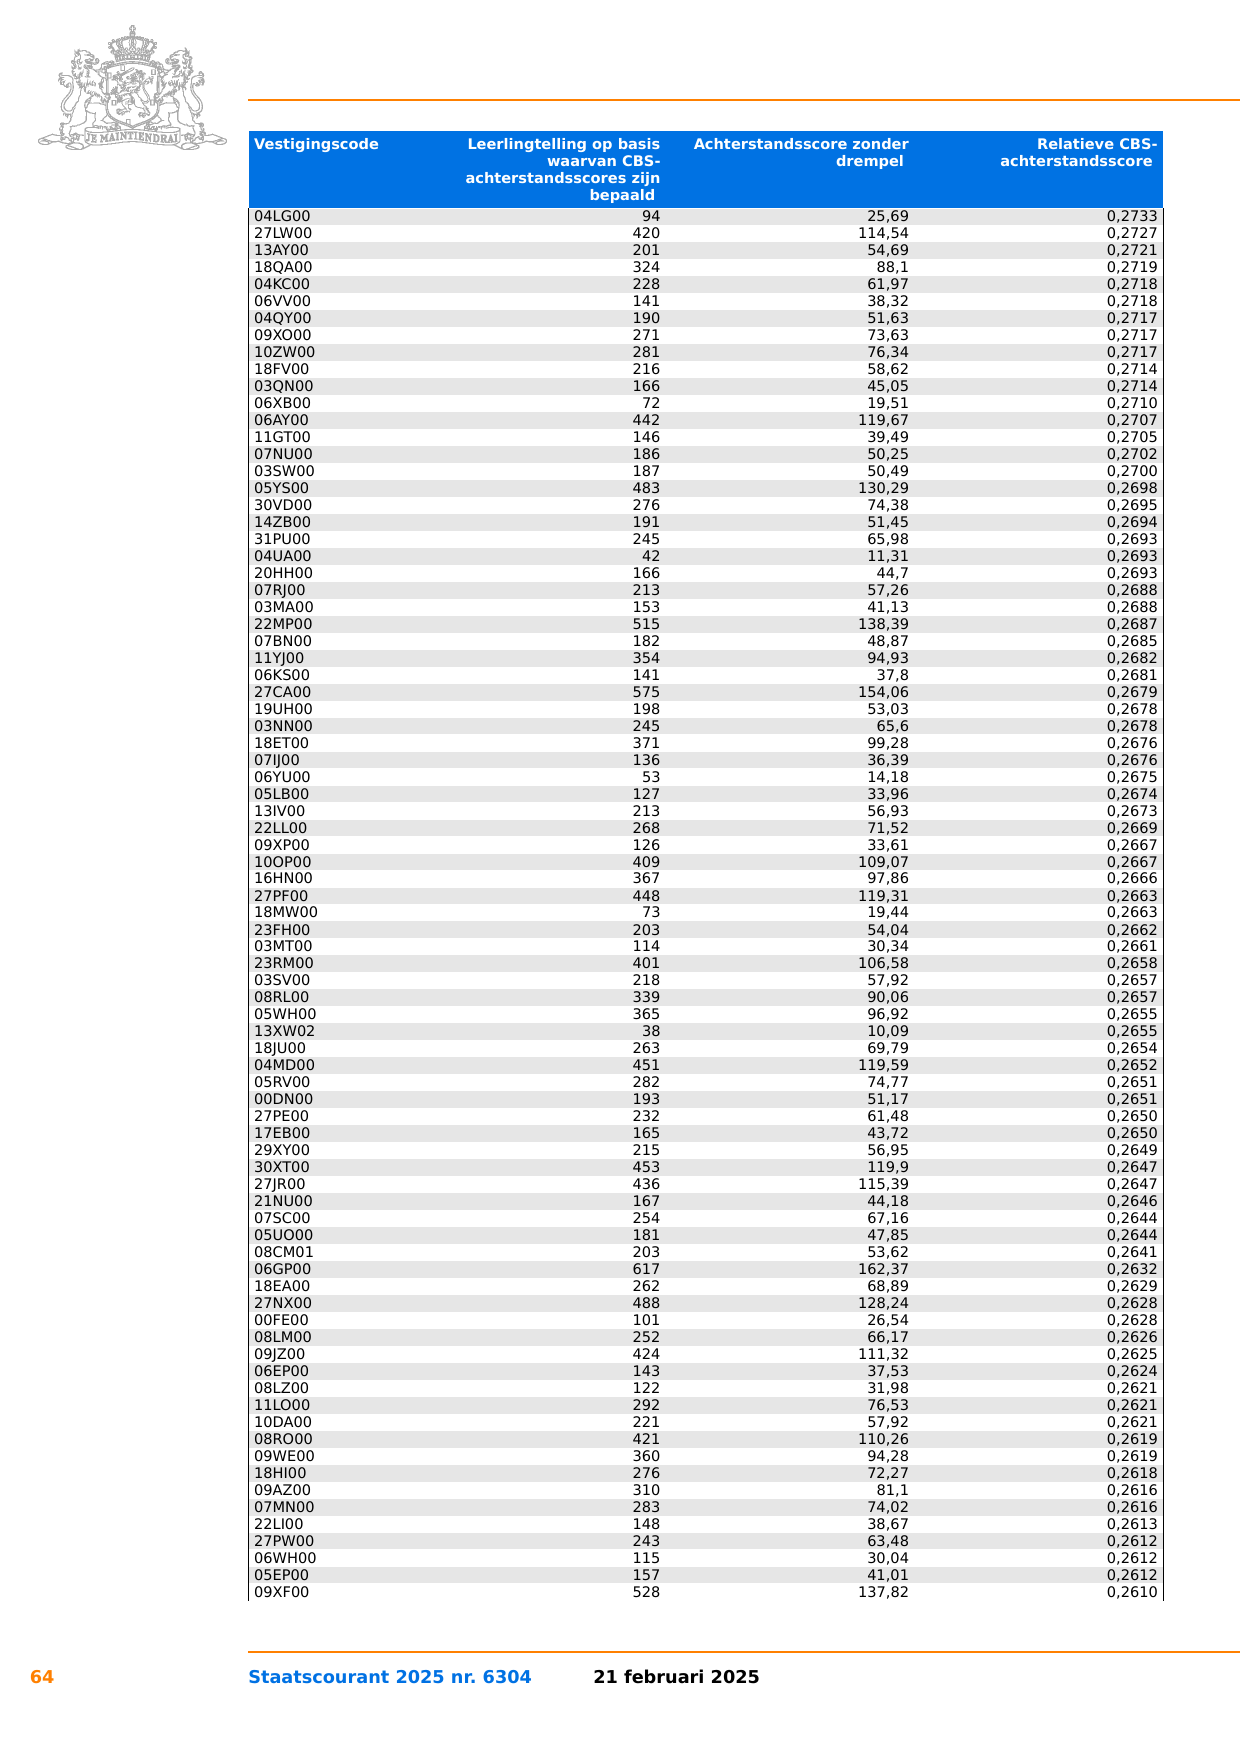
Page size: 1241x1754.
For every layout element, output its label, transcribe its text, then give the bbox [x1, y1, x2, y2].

table_cell 215 [418, 1142, 666, 1159]
table_cell 04QY00 [249, 310, 417, 327]
table_cell 30XT00 [249, 1159, 417, 1176]
table_cell 0,2626 [915, 1329, 1163, 1346]
table_cell 36,39 [666, 752, 915, 768]
table_cell 0,2666 [915, 870, 1163, 887]
table_cell 136 [418, 752, 666, 768]
table_cell 483 [418, 480, 666, 497]
table_cell 05YS00 [249, 480, 417, 497]
table_cell 94,93 [666, 650, 915, 667]
table_cell 05RV00 [249, 1074, 417, 1091]
table_cell 0,2705 [915, 429, 1163, 446]
table_cell 17EB00 [249, 1125, 417, 1142]
table_cell 27LW00 [249, 225, 417, 242]
table_cell 54,04 [666, 921, 915, 938]
table_cell 0,2698 [915, 480, 1163, 497]
table_cell 09XP00 [249, 836, 417, 853]
table_cell 03NN00 [249, 718, 417, 734]
table_cell 0,2610 [915, 1584, 1163, 1601]
table_cell 122 [418, 1380, 666, 1397]
table_cell 0,2667 [915, 836, 1163, 853]
table_cell 53 [418, 769, 666, 786]
table_cell 16HN00 [249, 870, 417, 887]
table_cell 0,2718 [915, 276, 1163, 293]
table_cell 04LG00 [249, 209, 417, 225]
table_cell 06VV00 [249, 293, 417, 310]
table_cell 13XW02 [249, 1023, 417, 1040]
table_cell 07SC00 [249, 1210, 417, 1227]
table_cell 05UO00 [249, 1227, 417, 1244]
table_cell 25,69 [666, 209, 915, 225]
table_cell 99,28 [666, 735, 915, 752]
table_cell 94 [418, 209, 666, 225]
table_cell 0,2655 [915, 1006, 1163, 1023]
table_cell 63,48 [666, 1533, 915, 1549]
table_cell 06GP00 [249, 1261, 417, 1278]
table_cell 115 [418, 1550, 666, 1567]
table_cell 0,2721 [915, 242, 1163, 259]
table_cell 0,2674 [915, 786, 1163, 802]
table_cell 262 [418, 1278, 666, 1295]
table_cell 23FH00 [249, 921, 417, 938]
table_cell 420 [418, 225, 666, 242]
table_cell 27PE00 [249, 1108, 417, 1125]
table_cell 65,6 [666, 718, 915, 734]
table_cell 13IV00 [249, 803, 417, 819]
table_cell 94,28 [666, 1448, 915, 1465]
table_cell 0,2695 [915, 497, 1163, 514]
table_cell 65,98 [666, 531, 915, 548]
table_cell 39,49 [666, 429, 915, 446]
table_cell 51,45 [666, 514, 915, 531]
table_cell 0,2625 [915, 1346, 1163, 1363]
table_cell 141 [418, 667, 666, 684]
table_cell 143 [418, 1363, 666, 1380]
table_cell 617 [418, 1261, 666, 1278]
table_cell 27JR00 [249, 1176, 417, 1193]
table_cell 282 [418, 1074, 666, 1091]
table_cell 0,2658 [915, 955, 1163, 972]
table_cell 18ET00 [249, 735, 417, 752]
table_cell 21NU00 [249, 1193, 417, 1210]
table_cell 528 [418, 1584, 666, 1601]
table_header Relatieve CBS-achterstandsscore [915, 131, 1163, 208]
table_cell 08LM00 [249, 1329, 417, 1346]
table_cell 18MW00 [249, 904, 417, 921]
table_cell 09XF00 [249, 1584, 417, 1601]
table_cell 03SW00 [249, 463, 417, 480]
table_cell 74,02 [666, 1499, 915, 1516]
table_cell 254 [418, 1210, 666, 1227]
table_cell 0,2619 [915, 1448, 1163, 1465]
table_cell 0,2678 [915, 718, 1163, 734]
table_cell 05EP00 [249, 1567, 417, 1583]
table_cell 111,32 [666, 1346, 915, 1363]
table_cell 26,54 [666, 1312, 915, 1329]
table_cell 127 [418, 786, 666, 802]
table_cell 30VD00 [249, 497, 417, 514]
table_cell 190 [418, 310, 666, 327]
table_cell 11GT00 [249, 429, 417, 446]
table_cell 69,79 [666, 1040, 915, 1057]
table_cell 0,2650 [915, 1125, 1163, 1142]
table_cell 0,2657 [915, 989, 1163, 1006]
table_cell 41,13 [666, 599, 915, 616]
table_cell 73,63 [666, 327, 915, 344]
table_cell 04MD00 [249, 1057, 417, 1074]
table_cell 0,2702 [915, 446, 1163, 463]
table_cell 354 [418, 650, 666, 667]
table_cell 0,2612 [915, 1567, 1163, 1583]
table_cell 0,2700 [915, 463, 1163, 480]
table_cell 51,63 [666, 310, 915, 327]
table_cell 360 [418, 1448, 666, 1465]
table_cell 0,2647 [915, 1176, 1163, 1193]
table_cell 74,77 [666, 1074, 915, 1091]
table_cell 00FE00 [249, 1312, 417, 1329]
table_cell 110,26 [666, 1431, 915, 1448]
table_cell 310 [418, 1482, 666, 1499]
table_cell 11,31 [666, 548, 915, 565]
table_cell 232 [418, 1108, 666, 1125]
table_cell 03MT00 [249, 938, 417, 955]
table_cell 203 [418, 1244, 666, 1261]
table_cell 0,2651 [915, 1091, 1163, 1108]
table_cell 72 [418, 395, 666, 412]
table_cell 409 [418, 854, 666, 870]
table_cell 442 [418, 412, 666, 429]
table_cell 436 [418, 1176, 666, 1193]
table_cell 67,16 [666, 1210, 915, 1227]
table_cell 0,2673 [915, 803, 1163, 819]
table_cell 30,34 [666, 938, 915, 955]
table_cell 128,24 [666, 1295, 915, 1312]
table_cell 271 [418, 327, 666, 344]
table_cell 153 [418, 599, 666, 616]
table_cell 06EP00 [249, 1363, 417, 1380]
table_cell 101 [418, 1312, 666, 1329]
table_cell 0,2621 [915, 1380, 1163, 1397]
table_cell 451 [418, 1057, 666, 1074]
table_cell 292 [418, 1397, 666, 1414]
table_cell 0,2616 [915, 1482, 1163, 1499]
table_cell 0,2688 [915, 582, 1163, 599]
table_cell 109,07 [666, 854, 915, 870]
table_cell 06XB00 [249, 395, 417, 412]
table_cell 0,2676 [915, 752, 1163, 768]
table_cell 07MN00 [249, 1499, 417, 1516]
table_cell 04KC00 [249, 276, 417, 293]
table_cell 72,27 [666, 1465, 915, 1482]
table_cell 0,2676 [915, 735, 1163, 752]
table_cell 22LL00 [249, 820, 417, 836]
table_cell 14,18 [666, 769, 915, 786]
table_cell 367 [418, 870, 666, 887]
table_cell 50,49 [666, 463, 915, 480]
table_cell 10OP00 [249, 854, 417, 870]
table_cell 106,58 [666, 955, 915, 972]
table_cell 203 [418, 921, 666, 938]
table_cell 03QN00 [249, 378, 417, 395]
table_cell 37,53 [666, 1363, 915, 1380]
table_cell 0,2717 [915, 327, 1163, 344]
table_cell 31PU00 [249, 531, 417, 548]
table_cell 61,48 [666, 1108, 915, 1125]
table_cell 38 [418, 1023, 666, 1040]
table_cell 182 [418, 633, 666, 650]
table_cell 243 [418, 1533, 666, 1549]
table_cell 245 [418, 531, 666, 548]
table_cell 27PW00 [249, 1533, 417, 1549]
table_cell 424 [418, 1346, 666, 1363]
table_cell 38,32 [666, 293, 915, 310]
table_cell 68,89 [666, 1278, 915, 1295]
table_cell 119,31 [666, 888, 915, 904]
table_cell 166 [418, 378, 666, 395]
table_cell 50,25 [666, 446, 915, 463]
table_cell 47,85 [666, 1227, 915, 1244]
table_cell 71,52 [666, 820, 915, 836]
table_cell 187 [418, 463, 666, 480]
table_cell 57,92 [666, 1414, 915, 1431]
table_cell 221 [418, 1414, 666, 1431]
table_cell 0,2612 [915, 1550, 1163, 1567]
table_cell 0,2654 [915, 1040, 1163, 1057]
table_cell 0,2621 [915, 1397, 1163, 1414]
table_cell 339 [418, 989, 666, 1006]
table_cell 03MA00 [249, 599, 417, 616]
table_cell 0,2649 [915, 1142, 1163, 1159]
table_cell 48,87 [666, 633, 915, 650]
table_cell 575 [418, 684, 666, 701]
table_cell 05LB00 [249, 786, 417, 802]
table_cell 365 [418, 1006, 666, 1023]
table_cell 114 [418, 938, 666, 955]
table_cell 0,2661 [915, 938, 1163, 955]
table_cell 10DA00 [249, 1414, 417, 1431]
table_cell 0,2733 [915, 209, 1163, 225]
table_cell 13AY00 [249, 242, 417, 259]
table_cell 66,17 [666, 1329, 915, 1346]
table_cell 0,2646 [915, 1193, 1163, 1210]
table_cell 18QA00 [249, 259, 417, 276]
table_cell 18HI00 [249, 1465, 417, 1482]
table_cell 08LZ00 [249, 1380, 417, 1397]
table_cell 119,9 [666, 1159, 915, 1176]
table_cell 57,26 [666, 582, 915, 599]
table_cell 18JU00 [249, 1040, 417, 1057]
table_cell 181 [418, 1227, 666, 1244]
table_cell 213 [418, 582, 666, 599]
table_cell 03SV00 [249, 972, 417, 989]
table_cell 73 [418, 904, 666, 921]
table_cell 00DN00 [249, 1091, 417, 1108]
table_cell 0,2652 [915, 1057, 1163, 1074]
table_cell 281 [418, 344, 666, 361]
table_cell 19UH00 [249, 701, 417, 718]
table_cell 0,2707 [915, 412, 1163, 429]
table_cell 11LO00 [249, 1397, 417, 1414]
table_cell 218 [418, 972, 666, 989]
table_cell 09XO00 [249, 327, 417, 344]
table_cell 0,2678 [915, 701, 1163, 718]
table_header Vestigingscode [249, 131, 417, 208]
table_cell 42 [418, 548, 666, 565]
table_cell 19,44 [666, 904, 915, 921]
table_cell 76,34 [666, 344, 915, 361]
table_cell 263 [418, 1040, 666, 1057]
table_cell 76,53 [666, 1397, 915, 1414]
table_cell 44,18 [666, 1193, 915, 1210]
table_cell 53,03 [666, 701, 915, 718]
table_cell 90,06 [666, 989, 915, 1006]
table_cell 06WH00 [249, 1550, 417, 1567]
table_cell 371 [418, 735, 666, 752]
table_cell 09JZ00 [249, 1346, 417, 1363]
table_cell 0,2719 [915, 259, 1163, 276]
table_cell 137,82 [666, 1584, 915, 1601]
table_cell 22LI00 [249, 1516, 417, 1533]
table_cell 56,93 [666, 803, 915, 819]
table_cell 29XY00 [249, 1142, 417, 1159]
table_cell 97,86 [666, 870, 915, 887]
table_header Leerlingtelling op basis waarvan CBS-achterstandsscores zijn bepaald [418, 131, 666, 208]
table_cell 18EA00 [249, 1278, 417, 1295]
table_cell 38,67 [666, 1516, 915, 1533]
table_cell 27PF00 [249, 888, 417, 904]
table_cell 04UA00 [249, 548, 417, 565]
table_cell 0,2651 [915, 1074, 1163, 1091]
table_cell 44,7 [666, 565, 915, 582]
table_cell 401 [418, 955, 666, 972]
table_cell 0,2675 [915, 769, 1163, 786]
table_cell 0,2655 [915, 1023, 1163, 1040]
table_cell 166 [418, 565, 666, 582]
table_cell 245 [418, 718, 666, 734]
table_cell 07BN00 [249, 633, 417, 650]
table_cell 0,2612 [915, 1533, 1163, 1549]
table_cell 193 [418, 1091, 666, 1108]
table_cell 0,2621 [915, 1414, 1163, 1431]
table_cell 56,95 [666, 1142, 915, 1159]
table_cell 0,2682 [915, 650, 1163, 667]
table_cell 0,2681 [915, 667, 1163, 684]
table_cell 0,2694 [915, 514, 1163, 531]
table_cell 0,2714 [915, 361, 1163, 378]
table_cell 0,2628 [915, 1312, 1163, 1329]
table_cell 213 [418, 803, 666, 819]
table_cell 07RJ00 [249, 582, 417, 599]
table_cell 27CA00 [249, 684, 417, 701]
table_cell 43,72 [666, 1125, 915, 1142]
table_cell 0,2679 [915, 684, 1163, 701]
table_cell 0,2641 [915, 1244, 1163, 1261]
table_cell 45,05 [666, 378, 915, 395]
table_cell 154,06 [666, 684, 915, 701]
table_cell 81,1 [666, 1482, 915, 1499]
table_cell 119,67 [666, 412, 915, 429]
table_cell 216 [418, 361, 666, 378]
table_cell 0,2727 [915, 225, 1163, 242]
table_cell 18FV00 [249, 361, 417, 378]
table_cell 08RO00 [249, 1431, 417, 1448]
table_cell 0,2644 [915, 1227, 1163, 1244]
table_cell 06KS00 [249, 667, 417, 684]
table_cell 07IJ00 [249, 752, 417, 768]
table_cell 53,62 [666, 1244, 915, 1261]
table_cell 09WE00 [249, 1448, 417, 1465]
table_cell 30,04 [666, 1550, 915, 1567]
table_cell 0,2632 [915, 1261, 1163, 1278]
table_cell 57,92 [666, 972, 915, 989]
table_cell 09AZ00 [249, 1482, 417, 1499]
table_cell 276 [418, 1465, 666, 1482]
table_cell 22MP00 [249, 616, 417, 633]
table_cell 0,2616 [915, 1499, 1163, 1516]
table_cell 130,29 [666, 480, 915, 497]
table_cell 126 [418, 836, 666, 853]
table_cell 119,59 [666, 1057, 915, 1074]
table_cell 51,17 [666, 1091, 915, 1108]
table_cell 146 [418, 429, 666, 446]
table_cell 0,2663 [915, 888, 1163, 904]
table_cell 0,2669 [915, 820, 1163, 836]
table_cell 0,2685 [915, 633, 1163, 650]
table_cell 268 [418, 820, 666, 836]
table_cell 252 [418, 1329, 666, 1346]
table_cell 324 [418, 259, 666, 276]
table_cell 198 [418, 701, 666, 718]
table_cell 0,2644 [915, 1210, 1163, 1227]
table_cell 114,54 [666, 225, 915, 242]
table_cell 283 [418, 1499, 666, 1516]
table_cell 148 [418, 1516, 666, 1533]
table_cell 0,2710 [915, 395, 1163, 412]
table_cell 0,2657 [915, 972, 1163, 989]
table_cell 162,37 [666, 1261, 915, 1278]
table_cell 0,2662 [915, 921, 1163, 938]
table_cell 0,2717 [915, 344, 1163, 361]
table_cell 0,2647 [915, 1159, 1163, 1176]
table_cell 31,98 [666, 1380, 915, 1397]
picture [38, 25, 227, 150]
table_cell 0,2718 [915, 293, 1163, 310]
table_cell 06AY00 [249, 412, 417, 429]
table_cell 421 [418, 1431, 666, 1448]
table_cell 05WH00 [249, 1006, 417, 1023]
table_cell 276 [418, 497, 666, 514]
table_cell 0,2693 [915, 531, 1163, 548]
table_cell 0,2693 [915, 565, 1163, 582]
table_cell 08CM01 [249, 1244, 417, 1261]
table_cell 41,01 [666, 1567, 915, 1583]
table_cell 33,61 [666, 836, 915, 853]
table_cell 0,2618 [915, 1465, 1163, 1482]
table_cell 0,2667 [915, 854, 1163, 870]
table_cell 138,39 [666, 616, 915, 633]
table_cell 0,2687 [915, 616, 1163, 633]
table_cell 228 [418, 276, 666, 293]
table_cell 167 [418, 1193, 666, 1210]
table_cell 96,92 [666, 1006, 915, 1023]
table_cell 23RM00 [249, 955, 417, 972]
table_cell 0,2663 [915, 904, 1163, 921]
table_cell 115,39 [666, 1176, 915, 1193]
table_cell 191 [418, 514, 666, 531]
table_cell 07NU00 [249, 446, 417, 463]
table_cell 165 [418, 1125, 666, 1142]
table_cell 0,2693 [915, 548, 1163, 565]
table_cell 0,2717 [915, 310, 1163, 327]
table_cell 0,2688 [915, 599, 1163, 616]
table_cell 27NX00 [249, 1295, 417, 1312]
table_cell 0,2629 [915, 1278, 1163, 1295]
table_cell 141 [418, 293, 666, 310]
table_cell 37,8 [666, 667, 915, 684]
table_cell 74,38 [666, 497, 915, 514]
table_cell 0,2714 [915, 378, 1163, 395]
table_cell 20HH00 [249, 565, 417, 582]
table_cell 488 [418, 1295, 666, 1312]
table_cell 0,2628 [915, 1295, 1163, 1312]
table_cell 453 [418, 1159, 666, 1176]
table_cell 157 [418, 1567, 666, 1583]
table_cell 08RL00 [249, 989, 417, 1006]
table_cell 14ZB00 [249, 514, 417, 531]
table_cell 88,1 [666, 259, 915, 276]
table_cell 0,2619 [915, 1431, 1163, 1448]
table_cell 448 [418, 888, 666, 904]
table_cell 0,2613 [915, 1516, 1163, 1533]
table_cell 201 [418, 242, 666, 259]
table_cell 11YJ00 [249, 650, 417, 667]
table_cell 515 [418, 616, 666, 633]
table_cell 0,2624 [915, 1363, 1163, 1380]
table_cell 186 [418, 446, 666, 463]
table_header Achterstandsscore zonder drempel [666, 131, 915, 208]
table_cell 19,51 [666, 395, 915, 412]
table_cell 10ZW00 [249, 344, 417, 361]
table_cell 10,09 [666, 1023, 915, 1040]
table_cell 06YU00 [249, 769, 417, 786]
table_cell 54,69 [666, 242, 915, 259]
table_cell 58,62 [666, 361, 915, 378]
table_cell 0,2650 [915, 1108, 1163, 1125]
table_cell 61,97 [666, 276, 915, 293]
table_cell 33,96 [666, 786, 915, 802]
